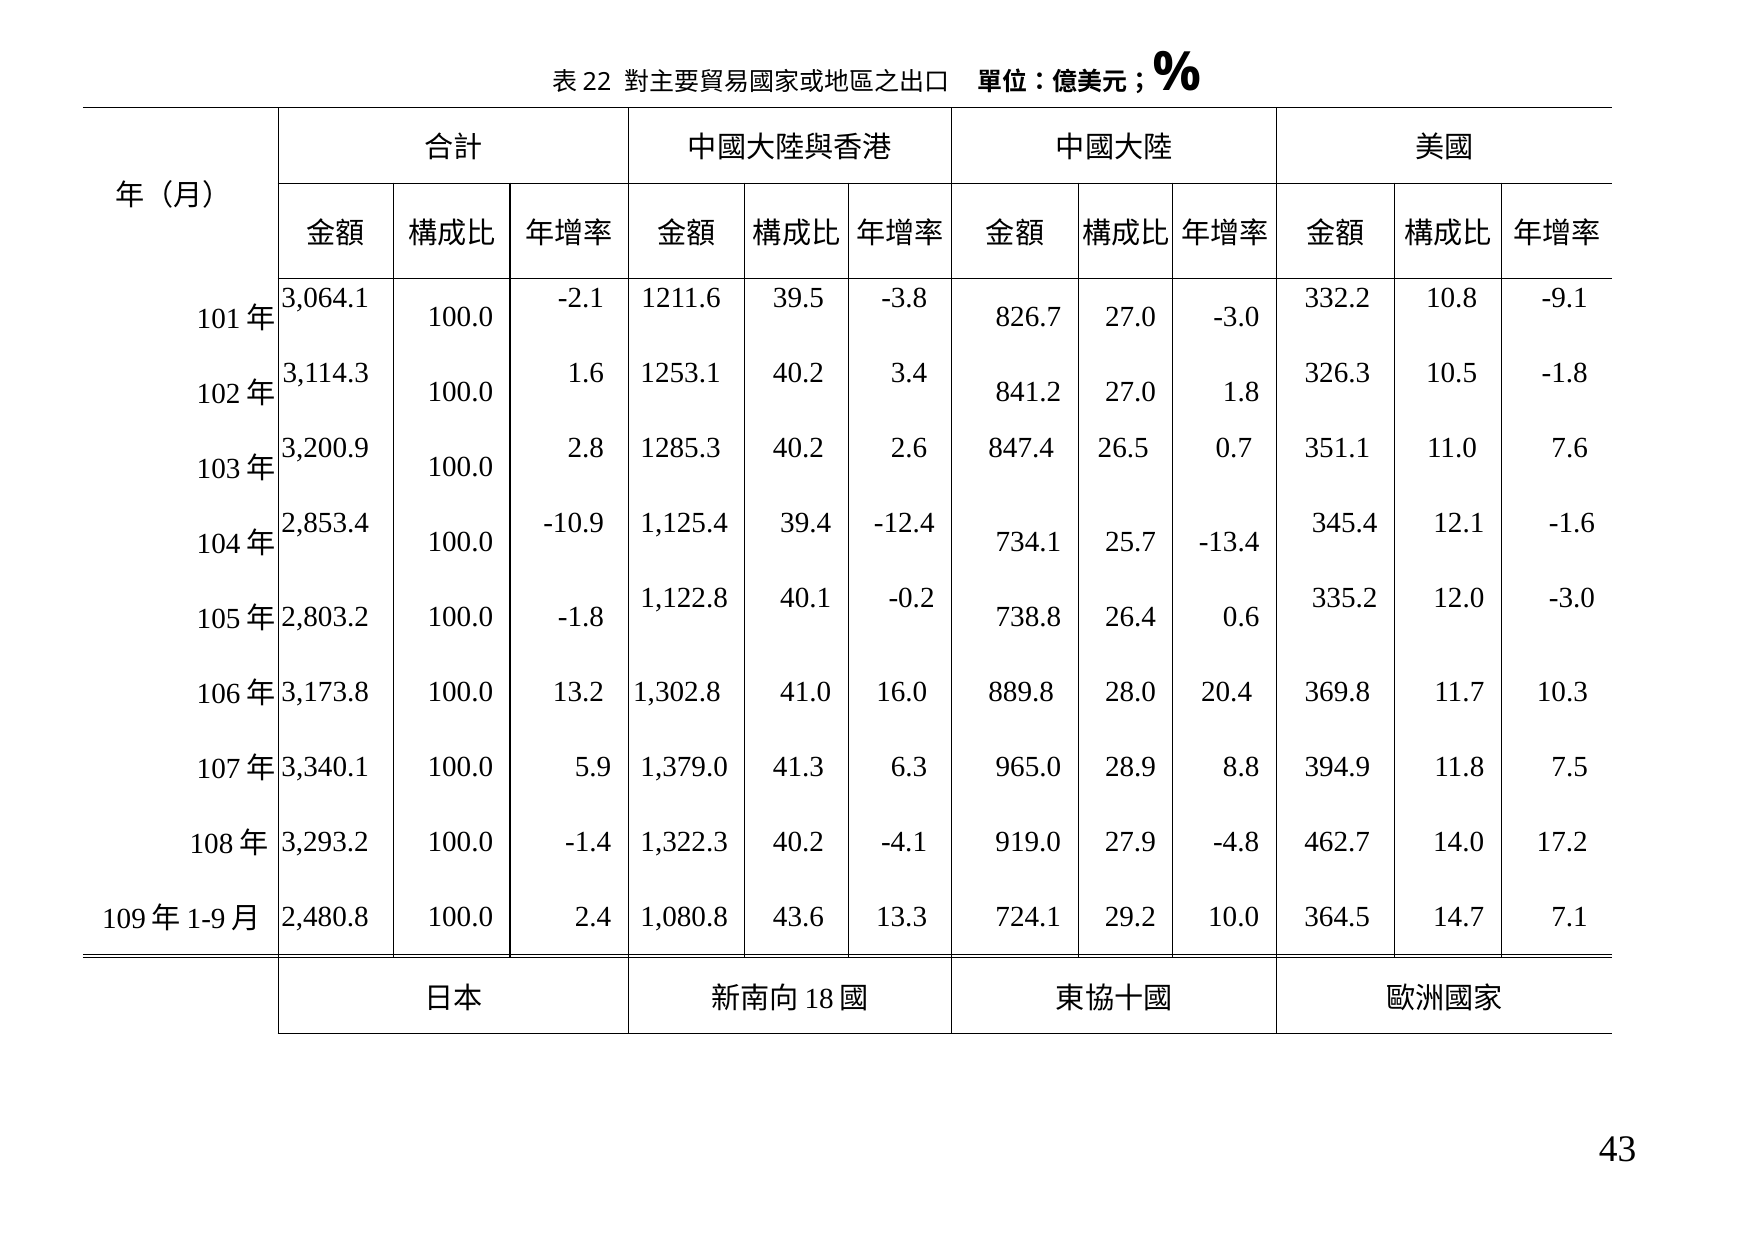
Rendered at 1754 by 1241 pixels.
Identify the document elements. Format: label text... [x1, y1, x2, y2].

table_cell 7.5 [1502, 729, 1612, 803]
table_cell 345.4 [1277, 504, 1394, 578]
table_cell 394.9 [1277, 729, 1394, 803]
table_header 中國大陸 [952, 108, 1276, 183]
table_cell 13.3 [849, 879, 951, 953]
table_cell 40.2 [745, 804, 848, 878]
table_cell 40.1 [745, 579, 848, 653]
table_cell 1,122.8 [629, 579, 744, 653]
table_cell 2,853.4 [279, 504, 393, 578]
table_cell 41.3 [745, 729, 848, 803]
table_cell 2.8 [511, 429, 628, 503]
table_cell 3,173.8 [279, 654, 393, 728]
table_cell -1.8 [511, 579, 628, 653]
table_cell -1.8 [1502, 354, 1612, 428]
table_cell 12.0 [1395, 579, 1501, 653]
table_cell 101年 [83, 278, 278, 353]
table_cell 889.8 [952, 654, 1078, 728]
table_cell 847.4 [952, 429, 1078, 503]
table_cell 106年 [83, 654, 278, 728]
table_cell 1,322.3 [629, 804, 744, 878]
table_cell 100.0 [394, 579, 509, 653]
table_cell 826.7 [952, 279, 1078, 353]
table_cell 14.7 [1395, 879, 1501, 953]
table_cell 326.3 [1277, 354, 1394, 428]
table_cell 3.4 [849, 354, 951, 428]
table_cell 年增率 [511, 184, 628, 277]
table_cell 26.5 [1079, 429, 1172, 503]
table_cell 3,114.3 [279, 354, 393, 428]
table_cell 335.2 [1277, 579, 1394, 653]
table_cell 107年 [83, 729, 278, 803]
table_cell 0.7 [1173, 429, 1276, 503]
table_cell 1,379.0 [629, 729, 744, 803]
table_cell 1253.1 [629, 354, 744, 428]
table_cell -0.2 [849, 579, 951, 653]
table_cell 369.8 [1277, 654, 1394, 728]
table_cell 1.8 [1173, 354, 1276, 428]
table_cell -3.8 [849, 279, 951, 353]
table_cell 1,302.8 [629, 654, 744, 728]
table_cell 734.1 [952, 504, 1078, 578]
table_cell 100.0 [394, 804, 509, 878]
table_cell 10.5 [1395, 354, 1501, 428]
table_cell 3,064.1 [279, 279, 393, 353]
table_cell 2,480.8 [279, 879, 393, 953]
table_cell 109年1-9月 [83, 879, 278, 953]
table_cell -4.8 [1173, 804, 1276, 878]
table_cell 27.0 [1079, 354, 1172, 428]
table_cell -13.4 [1173, 504, 1276, 578]
table_cell 919.0 [952, 804, 1078, 878]
table_cell 2.6 [849, 429, 951, 503]
table_cell 3,293.2 [279, 804, 393, 878]
table_cell 104年 [83, 504, 278, 578]
table_cell 11.0 [1395, 429, 1501, 503]
table_cell 金額 [279, 184, 393, 277]
table_cell 1.6 [511, 354, 628, 428]
table_cell 金額 [629, 184, 744, 277]
table_cell 100.0 [394, 429, 509, 503]
table_cell 462.7 [1277, 804, 1394, 878]
table_cell [83, 958, 278, 1033]
table_cell 102年 [83, 354, 278, 428]
table_cell 105年 [83, 579, 278, 653]
table_cell -2.1 [511, 279, 628, 353]
table_cell 100.0 [394, 729, 509, 803]
table_cell 8.8 [1173, 729, 1276, 803]
table_cell 1,125.4 [629, 504, 744, 578]
table_cell 2.4 [511, 879, 628, 953]
table_cell -3.0 [1502, 579, 1612, 653]
table_cell 28.9 [1079, 729, 1172, 803]
table_cell 28.0 [1079, 654, 1172, 728]
table_cell 39.4 [745, 504, 848, 578]
table_cell 7.6 [1502, 429, 1612, 503]
table_cell 738.8 [952, 579, 1078, 653]
table_cell -10.9 [511, 504, 628, 578]
table_cell 40.2 [745, 354, 848, 428]
table_cell -1.4 [511, 804, 628, 878]
table_cell 965.0 [952, 729, 1078, 803]
table_header 美國 [1277, 108, 1612, 183]
table_header 合計 [279, 108, 628, 183]
table_cell 43.6 [745, 879, 848, 953]
table_cell 新南向18國 [629, 958, 951, 1033]
table_cell 100.0 [394, 354, 509, 428]
table_cell -12.4 [849, 504, 951, 578]
table_cell 13.2 [511, 654, 628, 728]
table_cell 724.1 [952, 879, 1078, 953]
table_cell 10.3 [1502, 654, 1612, 728]
table_cell 金額 [1277, 184, 1394, 277]
table_cell 17.2 [1502, 804, 1612, 878]
table_cell 年增率 [849, 184, 951, 277]
table_cell 29.2 [1079, 879, 1172, 953]
table_cell 10.0 [1173, 879, 1276, 953]
table_cell 12.1 [1395, 504, 1501, 578]
table_cell 歐洲國家 [1277, 958, 1612, 1033]
table_cell 25.7 [1079, 504, 1172, 578]
table_cell 3,340.1 [279, 729, 393, 803]
table_cell 10.8 [1395, 279, 1501, 353]
table_cell 14.0 [1395, 804, 1501, 878]
table_cell 日本 [279, 958, 628, 1033]
table_cell 841.2 [952, 354, 1078, 428]
table_cell 6.3 [849, 729, 951, 803]
table_header 年（月） [83, 108, 278, 277]
table_cell 27.9 [1079, 804, 1172, 878]
table_cell 2,803.2 [279, 579, 393, 653]
table_cell -3.0 [1173, 279, 1276, 353]
table_cell 構成比 [1079, 184, 1172, 277]
table_cell -1.6 [1502, 504, 1612, 578]
table_cell -4.1 [849, 804, 951, 878]
table_cell 3,200.9 [279, 429, 393, 503]
table_cell 年增率 [1173, 184, 1276, 277]
table_cell 1,080.8 [629, 879, 744, 953]
table_cell 1285.3 [629, 429, 744, 503]
table_header 中國大陸與香港 [629, 108, 951, 183]
table_cell 構成比 [1395, 184, 1501, 277]
table_cell 103年 [83, 429, 278, 503]
table_cell 構成比 [745, 184, 848, 277]
table_cell 100.0 [394, 879, 509, 953]
table_cell 39.5 [745, 279, 848, 353]
table_cell 41.0 [745, 654, 848, 728]
table_cell 108年 [83, 804, 278, 878]
table_cell 年增率 [1502, 184, 1612, 277]
table_cell 100.0 [394, 279, 509, 353]
subtitle 表22 對主要貿易國家或地區之出口 單位：億美元；% [59, 32, 1636, 107]
table_cell -9.1 [1502, 279, 1612, 353]
table_cell 40.2 [745, 429, 848, 503]
table_cell 1211.6 [629, 279, 744, 353]
table_cell 332.2 [1277, 279, 1394, 353]
table_cell 金額 [952, 184, 1078, 277]
table_cell 20.4 [1173, 654, 1276, 728]
table_cell 7.1 [1502, 879, 1612, 953]
table_cell 351.1 [1277, 429, 1394, 503]
table_cell 100.0 [394, 504, 509, 578]
table_cell 100.0 [394, 654, 509, 728]
table_cell 5.9 [511, 729, 628, 803]
table_cell 364.5 [1277, 879, 1394, 953]
table_cell 11.7 [1395, 654, 1501, 728]
table_cell 0.6 [1173, 579, 1276, 653]
table_cell 構成比 [394, 184, 509, 277]
table_cell 東協十國 [952, 958, 1276, 1033]
table_cell 11.8 [1395, 729, 1501, 803]
table_cell 27.0 [1079, 279, 1172, 353]
table_cell 26.4 [1079, 579, 1172, 653]
table_cell 16.0 [849, 654, 951, 728]
